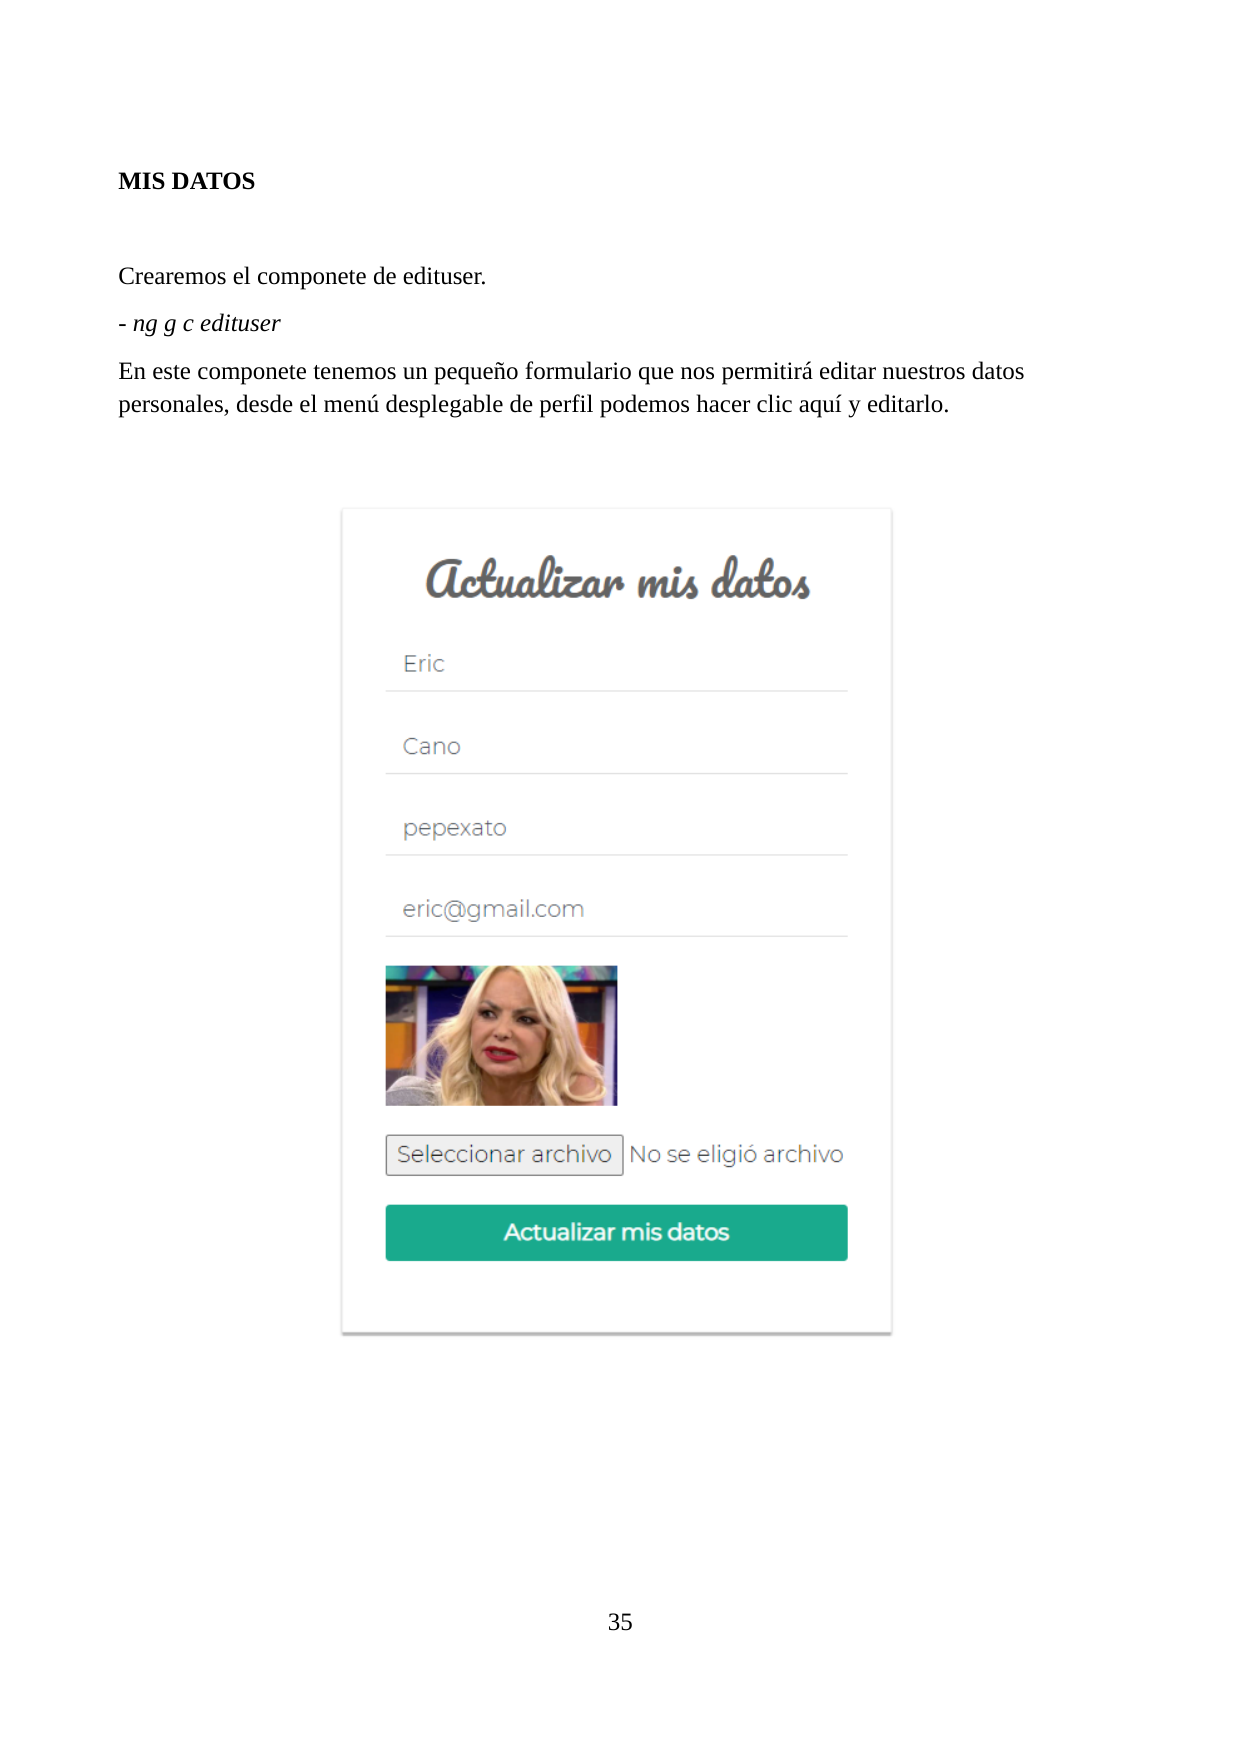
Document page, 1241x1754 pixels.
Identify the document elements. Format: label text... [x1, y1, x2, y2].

text En este componete tenemos un pequeño formulario que nos permitirá editar nuestros datos personales, desde el menú desplegable de perfil podemos hacer clic aquí y editarlo. [118, 356, 1122, 418]
text - ng g c edituser [118, 308, 1122, 337]
text Crearemos el componete de edituser. [118, 261, 1122, 290]
text MIS DATOS [118, 166, 1122, 194]
picture [332, 484, 908, 1355]
